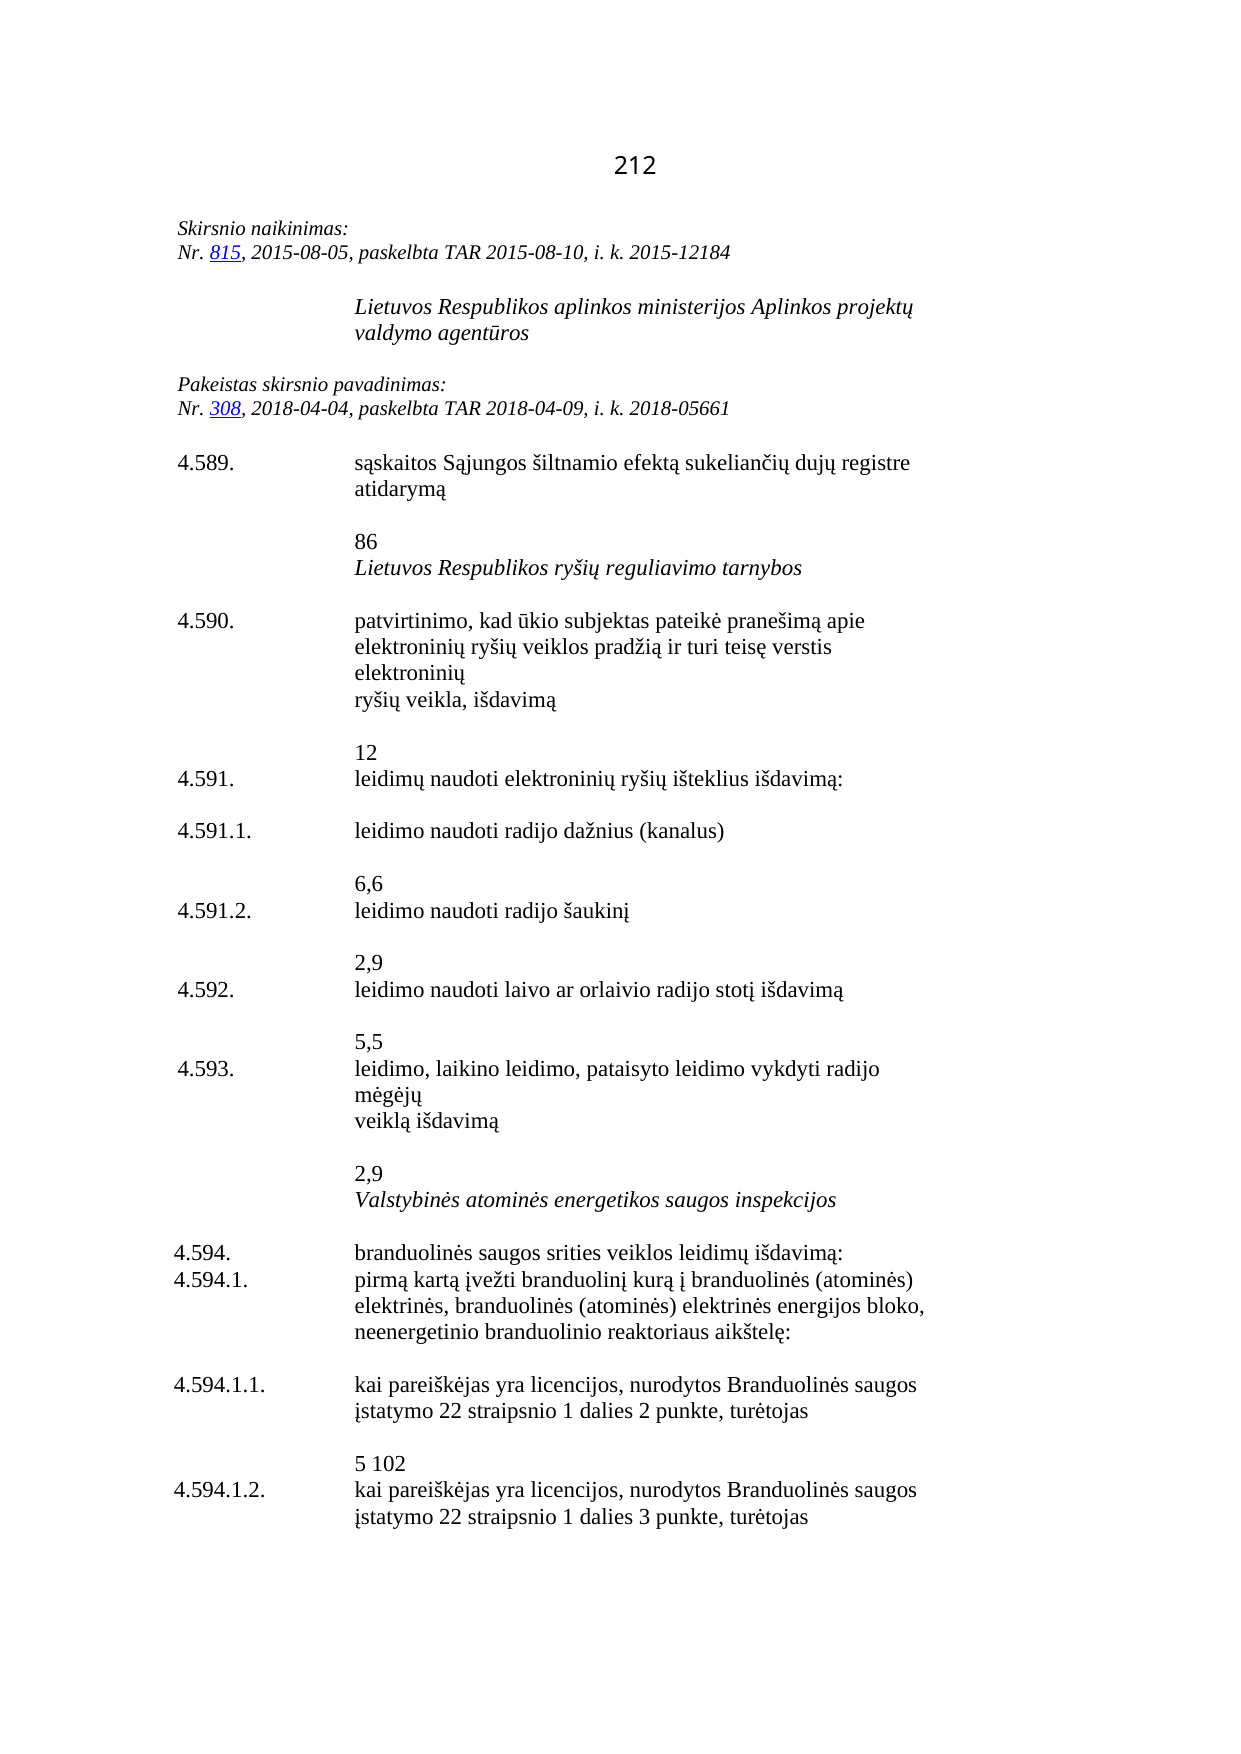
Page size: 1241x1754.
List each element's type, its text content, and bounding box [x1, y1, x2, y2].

text 4.594.1.2. kai pareiškėjas yra licencijos, nurodytos Branduolinės saugos įstatymo 22 straipsnio 1 dalies 3 punkte, turėtojas [174, 1476, 945, 1529]
text 4.592. leidimo naudoti laivo ar orlaivio radijo stotį išdavimą 5,5 [177, 976, 945, 1055]
text Lietuvos Respublikos aplinkos ministerijos Aplinkos projektų valdymo agentūros [354, 293, 945, 372]
text 4.589. sąskaitos Sąjungos šiltnamio efektą sukeliančių dujų registre [177, 449, 945, 475]
text 4.594.1.1. kai pareiškėjas yra licencijos, nurodytos Branduolinės saugos įstatymo 22 straipsnio 1 dalies 2 punkte, turėtojas 5 102 [174, 1371, 945, 1476]
text 4.593. leidimo, laikino leidimo, pataisyto leidimo vykdyti radijo mėgėjų [177, 1055, 945, 1107]
text atidarymą 86 [354, 475, 945, 554]
text Nr. 815, 2015-08-05, paskelbta TAR 2015-08-10, i. k. 2015-12184 [177, 240, 1093, 264]
text Nr. 308, 2018-04-04, paskelbta TAR 2018-04-09, i. k. 2018-05661 [177, 396, 1093, 420]
text 4.591.2. leidimo naudoti radijo šaukinį 2,9 [177, 897, 945, 976]
text 4.594. branduolinės saugos srities veiklos leidimų išdavimą: [174, 1239, 1034, 1266]
text Lietuvos Respublikos ryšių reguliavimo tarnybos [354, 554, 945, 607]
text 4.591. leidimų naudoti elektroninių ryšių išteklius išdavimą: [177, 765, 945, 818]
text Pakeistas skirsnio pavadinimas: [177, 372, 1093, 396]
text Valstybinės atominės energetikos saugos inspekcijos [354, 1187, 945, 1239]
text 4.591.1. leidimo naudoti radijo dažnius (kanalus) 6,6 [177, 818, 945, 897]
text 4.590. patvirtinimo, kad ūkio subjektas pateikė pranešimą apie [177, 607, 945, 633]
text elektroninių ryšių veiklos pradžią ir turi teisę verstis elektroninių [354, 633, 945, 686]
text veiklą išdavimą 2,9 [354, 1107, 945, 1187]
text 4.594.1. pirmą kartą įvežti branduolinį kurą į branduolinės (atominės) elektrinės, branduolinės (atominės) elektrinės energijos bloko, neenergetinio branduolinio reaktoriaus aikštelę: [174, 1266, 945, 1371]
text ryšių veikla, išdavimą 12 [354, 686, 945, 765]
text Skirsnio naikinimas: [177, 216, 1093, 240]
